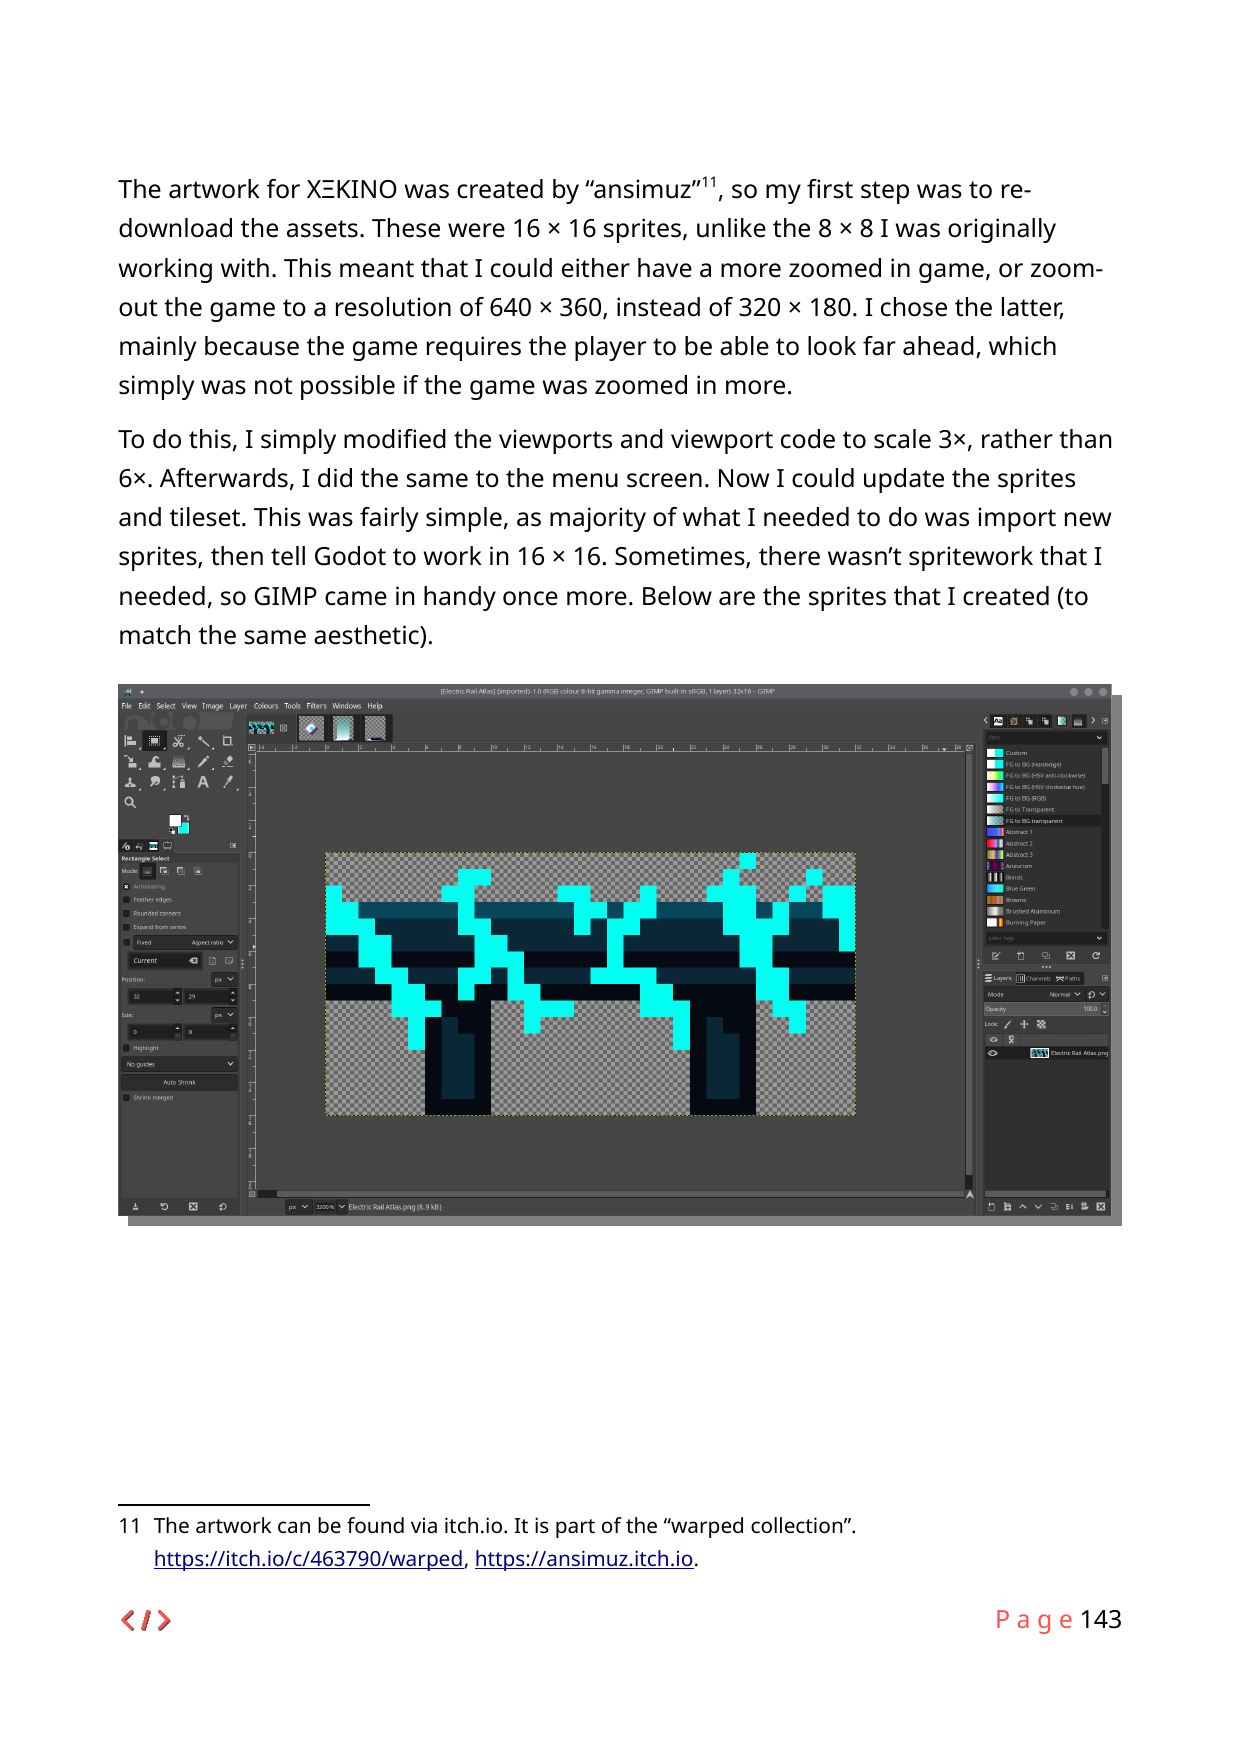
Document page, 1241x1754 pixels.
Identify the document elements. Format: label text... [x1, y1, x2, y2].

text To do this, I simply modified the viewports and viewport code to scale 3×, rather than 6×. Afterwards, I did the same to the menu screen. Now I could update the sprites and tileset. This was fairly simple, as majority of what I needed to do was import new sprites, then tell Godot to work in 16 × 16. Sometimes, there wasn’t spritework that I needed, so GIMP came in handy once more. Below are the sprites that I created (to match the same aesthetic). [118, 421, 1122, 651]
picture [116, 1591, 175, 1649]
text The artwork can be found via itch.io. It is part of the “warped collection”. https://itch.io/c/463790/warped, https://ansimuz.itch.io. [118, 1511, 1122, 1572]
text The artwork for XΞKINO was created by “ansimuz”, so my first step was to re-download the assets. These were 16 × 16 sprites, unlike the 8 × 8 I was originally working with. This meant that I could either have a more zoomed in game, or zoom-out the game to a resolution of 640 × 360, instead of 320 × 180. I chose the latter, mainly because the game requires the player to be able to look far ahead, which simply was not possible if the game was zoomed in more. [118, 172, 1122, 402]
picture [118, 684, 1112, 1216]
